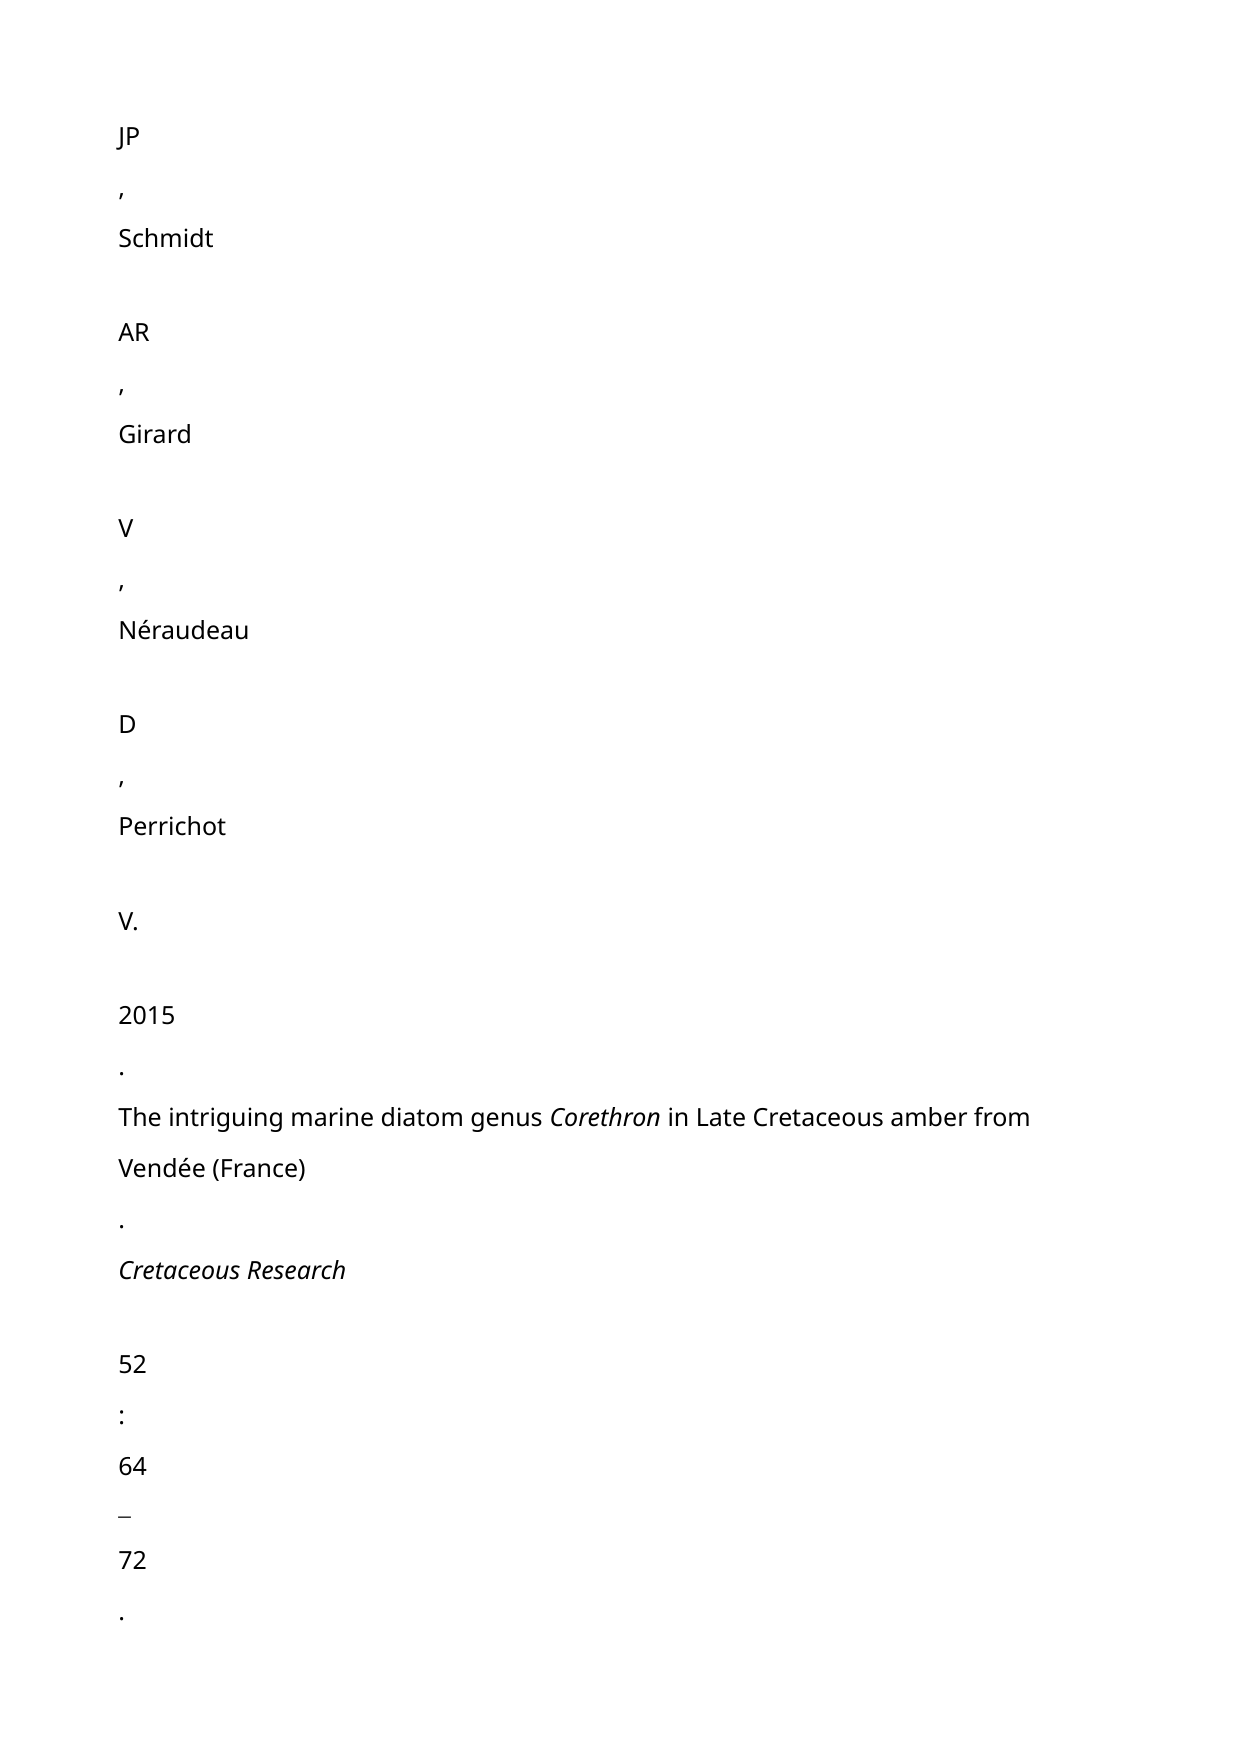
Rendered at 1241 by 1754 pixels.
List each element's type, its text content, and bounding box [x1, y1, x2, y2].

text 2015 [118, 997, 1122, 1031]
text D [118, 707, 1122, 741]
text Perrichot [118, 809, 1122, 843]
text – [118, 1500, 1122, 1528]
text . [118, 1201, 1122, 1236]
text Schmidt [118, 220, 1122, 254]
text . [118, 1594, 1122, 1628]
text V [118, 511, 1122, 545]
text The intriguing marine diatom genus Corethron in Late Cretaceous amber from Vendée (France) [118, 1099, 1122, 1184]
text Néraudeau [118, 613, 1122, 647]
text Cretaceous Research [118, 1252, 1122, 1287]
text , [118, 758, 1122, 792]
text AR [118, 314, 1122, 348]
text . [118, 1048, 1122, 1082]
text 72 [118, 1543, 1122, 1577]
text , [118, 562, 1122, 596]
text JP [118, 118, 1122, 152]
text 52 [118, 1347, 1122, 1381]
text , [118, 365, 1122, 399]
text 64 [118, 1449, 1122, 1483]
text , [118, 169, 1122, 203]
text : [118, 1398, 1122, 1432]
text Girard [118, 416, 1122, 451]
text V. [118, 903, 1122, 937]
